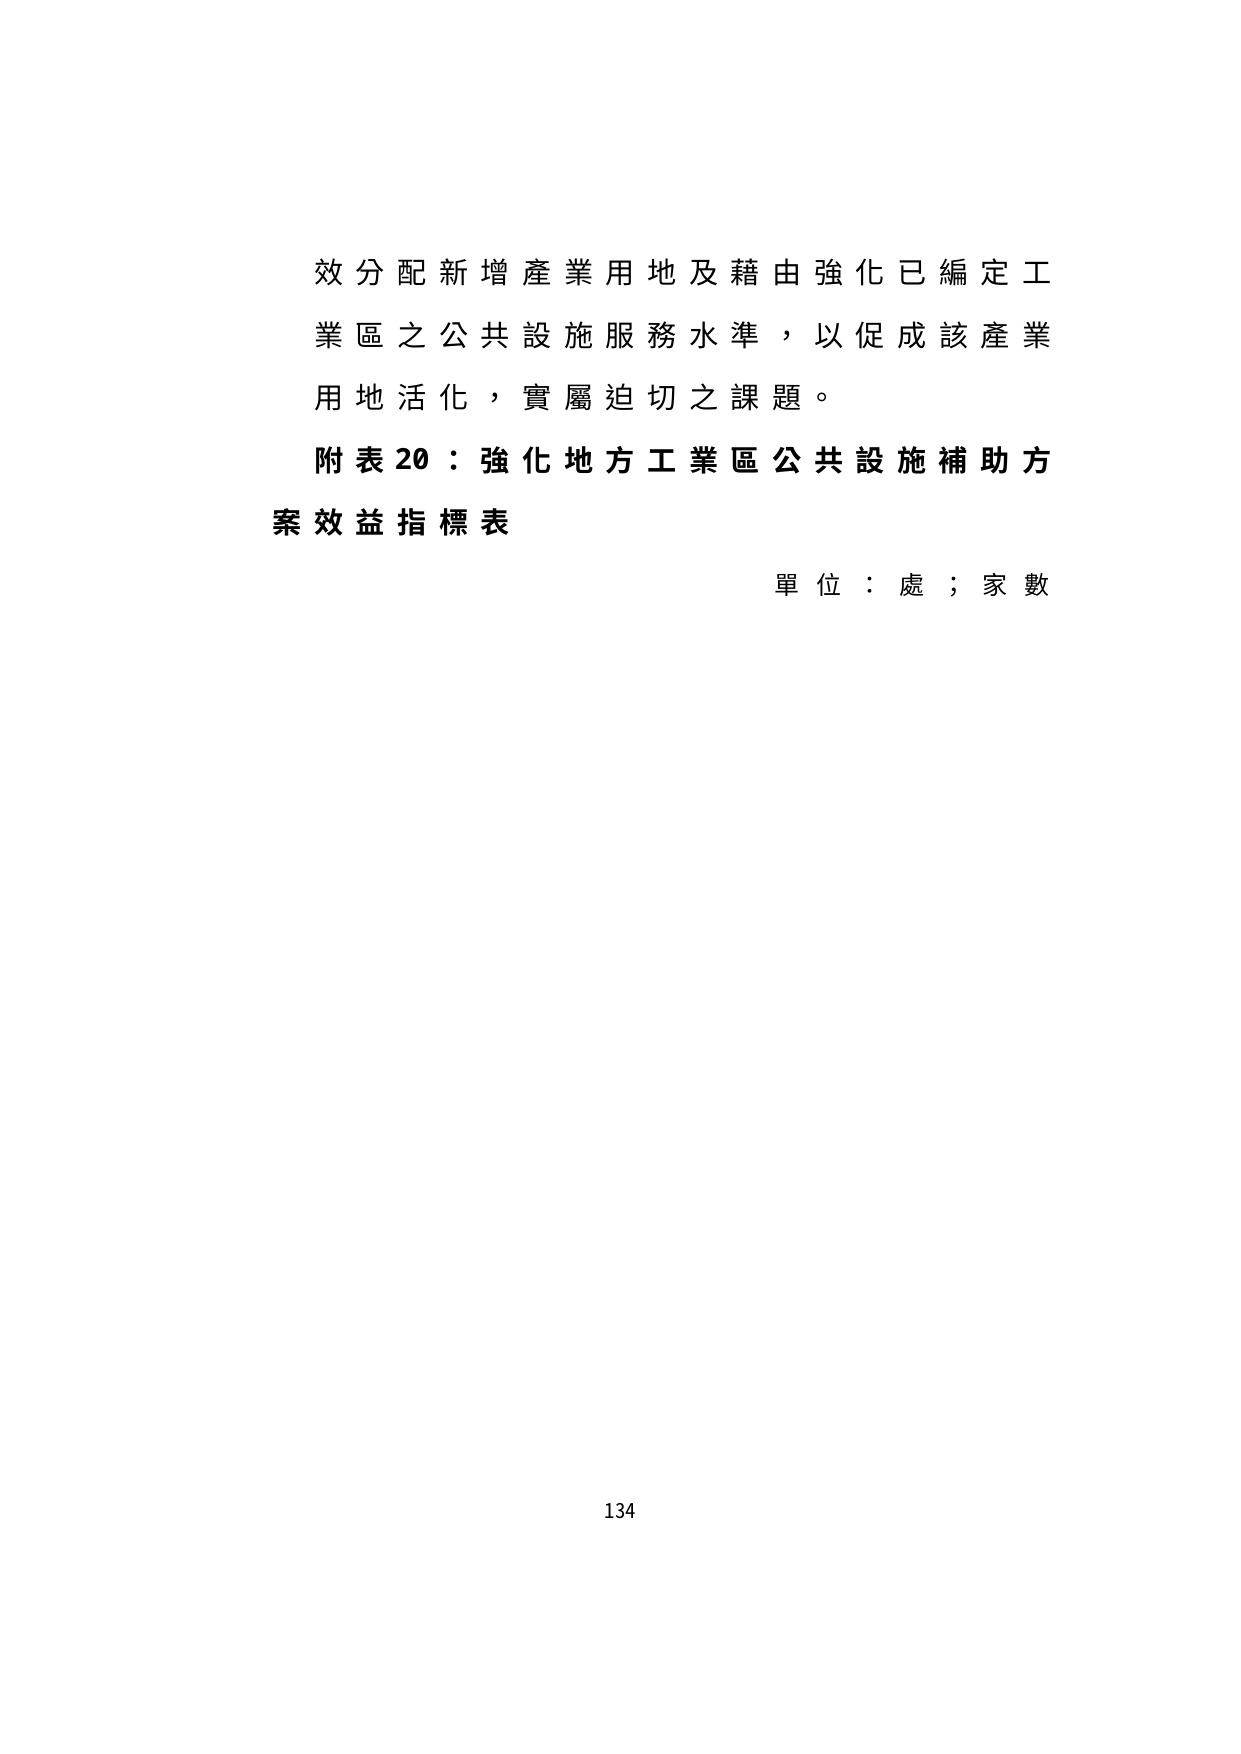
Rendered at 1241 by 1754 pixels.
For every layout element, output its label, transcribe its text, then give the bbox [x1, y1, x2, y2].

text 效分配新增產業用地及藉由強化已編定工業區之公共設施服務水準，以促成該產業用地活化，實屬迫切之課題。 [271, 229, 1058, 417]
text 附表20：強化地方工業區公共設施補助方案效益指標表 [242, 417, 1058, 542]
text 單位：處；家數 [242, 542, 1058, 604]
